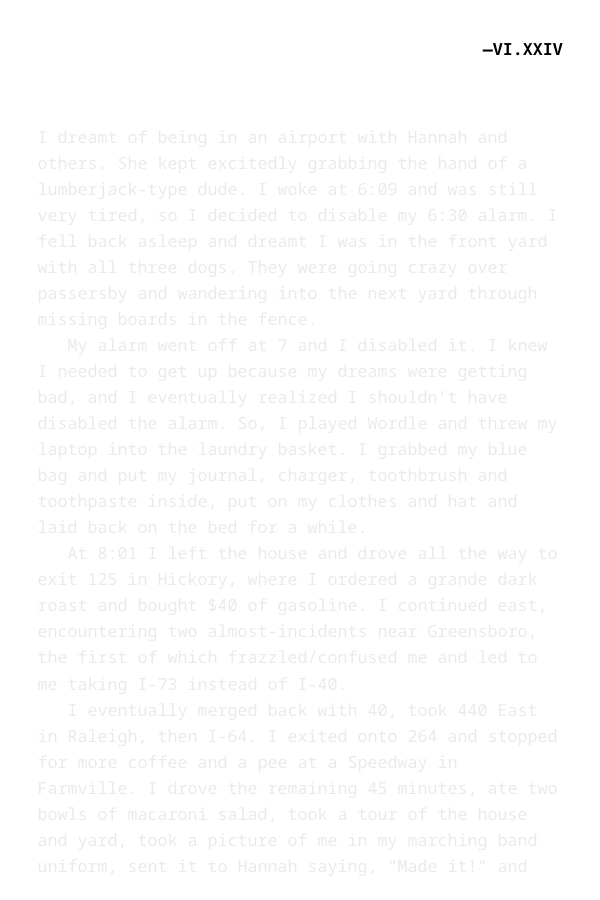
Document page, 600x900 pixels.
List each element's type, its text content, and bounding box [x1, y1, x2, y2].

text I dreamt of being in an airport with Hannah and others. She kept excitedly grabbing the hand of a lumberjack-type dude. I woke at 6:09 and was still very tired, so I decided to disable my 6:30 alarm. I fell back asleep and dreamt I was in the front yard with all three dogs. They were going crazy over passersby and wandering into the next yard through missing boards in the fence. My alarm went off at 7 and I disabled it. I knew I needed to get up because my dreams were getting bad, and I eventually realized I shouldn’t have disabled the alarm. So, I played Wordle and threw my laptop into the laundry basket. I grabbed my blue bag and put my journal, charger, toothbrush and toothpaste inside, put on my clothes and hat and laid back on the bed for a while. At 8:01 I left the house and drove all the way to exit 125 in Hickory, where I ordered a grande dark roast and bought $40 of gasoline. I continued east, encountering two almost-incidents near Greensboro, the first of which frazzled/confused me and led to me taking I-73 instead of I-40. I eventually merged back with 40, took 440 East in Raleigh, then I-64. I exited onto 264 and stopped for more coffee and a pee at a Speedway in Farmville. I drove the remaining 45 minutes, ate two bowls of macaroni salad, took a tour of the house and yard, took a picture of me in my marching band uniform, sent it to Hannah saying, “Made it!” and [37, 125, 562, 877]
text —VI.XXIV [37, 37, 562, 60]
